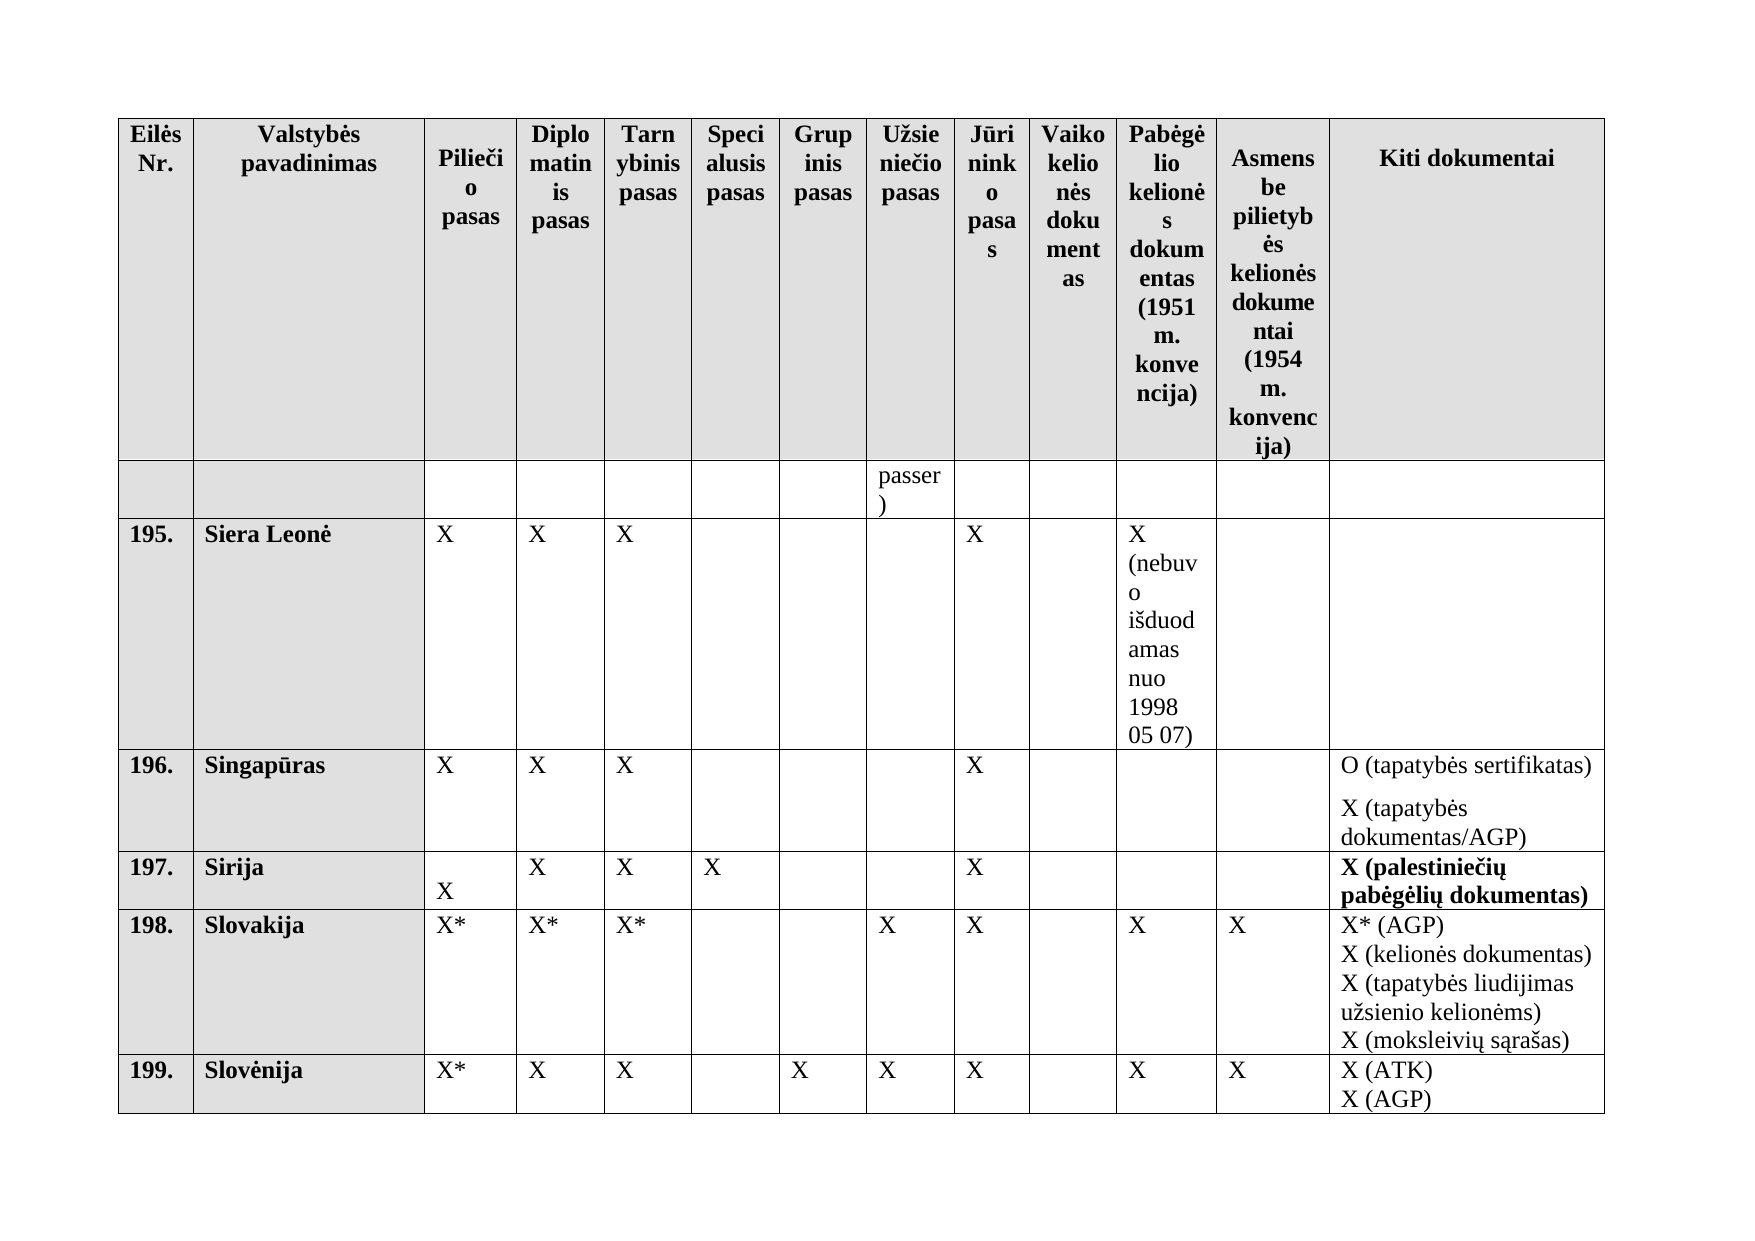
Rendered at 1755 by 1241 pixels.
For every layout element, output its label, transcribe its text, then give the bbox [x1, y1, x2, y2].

table_cell X [780, 1055, 866, 1113]
table_header Tarnybinis pasas [605, 119, 691, 459]
table_cell X [955, 852, 1029, 909]
table_cell X [955, 910, 1029, 1054]
table_cell [780, 852, 866, 909]
table_cell X* [517, 910, 604, 1054]
table_header Asmens be pilietybės kelionės dokumentai (1954 m. konvencija) [1217, 119, 1329, 459]
table_cell [1217, 461, 1329, 518]
table_header Vaiko kelionės dokumentas [1030, 119, 1116, 459]
table_cell X [605, 750, 691, 851]
table_cell [1330, 519, 1604, 749]
table_cell Singapūras [194, 750, 424, 851]
table_cell X [605, 1055, 691, 1113]
table_cell 197. [119, 852, 193, 909]
table_cell Siera Leonė [194, 519, 424, 749]
table_cell Sirija [194, 852, 424, 909]
table_cell X [517, 852, 604, 909]
table_cell 196. [119, 750, 193, 851]
table_cell [780, 461, 866, 518]
table_cell O (tapatybės sertifikatas) X (tapatybės dokumentas/AGP) [1330, 750, 1604, 851]
table_cell X (ATK) X (AGP) [1330, 1055, 1604, 1113]
table_cell X (palestiniečių pabėgėlių dokumentas) [1330, 852, 1604, 909]
table_cell X [425, 519, 516, 749]
table_cell [692, 1055, 779, 1113]
table_cell 195. [119, 519, 193, 749]
table_cell X [955, 750, 1029, 851]
table_cell Slovėnija [194, 1055, 424, 1113]
table_cell X* [425, 910, 516, 1054]
table_cell X [1117, 910, 1216, 1054]
table_cell X [1117, 1055, 1216, 1113]
table_cell [955, 461, 1029, 518]
table_cell [1030, 910, 1116, 1054]
table_cell X [692, 852, 779, 909]
table_cell X* (AGP) X (kelionės dokumentas) X (tapatybės liudijimas užsienio kelionėms) X (moksleivių sąrašas) [1330, 910, 1604, 1054]
table_cell [1117, 852, 1216, 909]
table_cell [1030, 1055, 1116, 1113]
table_cell X [517, 1055, 604, 1113]
table_cell [1217, 750, 1329, 851]
table_cell [425, 461, 516, 518]
table_cell [517, 461, 604, 518]
table_header Diplomatinis pasas [517, 119, 604, 459]
table_header Užsieniečio pasas [867, 119, 954, 459]
table_cell X* [605, 910, 691, 1054]
table_header Specialusis pasas [692, 119, 779, 459]
table_cell [194, 461, 424, 518]
table_header Valstybės pavadinimas [194, 119, 424, 459]
table_header Pabėgėlio kelionės dokumentas (1951 m. konvencija) [1117, 119, 1216, 459]
table_cell [1217, 519, 1329, 749]
table_cell [1117, 461, 1216, 518]
table_cell X (nebuvo išduodamas nuo 1998 05 07) [1117, 519, 1216, 749]
table_header Jūrininko pasas [955, 119, 1029, 459]
table_cell [1330, 461, 1604, 518]
table_cell [692, 519, 779, 749]
table_cell [867, 750, 954, 851]
table_cell X [425, 852, 516, 909]
table_cell [692, 461, 779, 518]
table_cell X [955, 519, 1029, 749]
table_cell X [425, 750, 516, 851]
table_cell [692, 910, 779, 1054]
table_cell [119, 461, 193, 518]
table_cell [605, 461, 691, 518]
table_cell X* [425, 1055, 516, 1113]
table_cell X [605, 852, 691, 909]
table_cell X [955, 1055, 1029, 1113]
table_cell [780, 750, 866, 851]
table_cell X [867, 1055, 954, 1113]
table_cell [1030, 519, 1116, 749]
table_cell passer) [867, 461, 954, 518]
table_cell X [517, 519, 604, 749]
table_cell X [605, 519, 691, 749]
table_header Grupinis pasas [780, 119, 866, 459]
table_cell [867, 852, 954, 909]
table_cell 198. [119, 910, 193, 1054]
table_cell X [1217, 910, 1329, 1054]
table_cell Slovakija [194, 910, 424, 1054]
table_cell X [867, 910, 954, 1054]
table_cell [692, 750, 779, 851]
table_cell [780, 910, 866, 1054]
table_header Piliečio pasas [425, 119, 516, 459]
table_cell [1117, 750, 1216, 851]
table_cell [867, 519, 954, 749]
table_cell [1030, 852, 1116, 909]
table_cell [1217, 852, 1329, 909]
table_cell [1030, 461, 1116, 518]
table_cell X [1217, 1055, 1329, 1113]
table_cell 199. [119, 1055, 193, 1113]
table_header Eilės Nr. [119, 119, 193, 459]
table_cell [1030, 750, 1116, 851]
table_cell [780, 519, 866, 749]
table_header Kiti dokumentai [1330, 119, 1604, 459]
table_cell X [517, 750, 604, 851]
